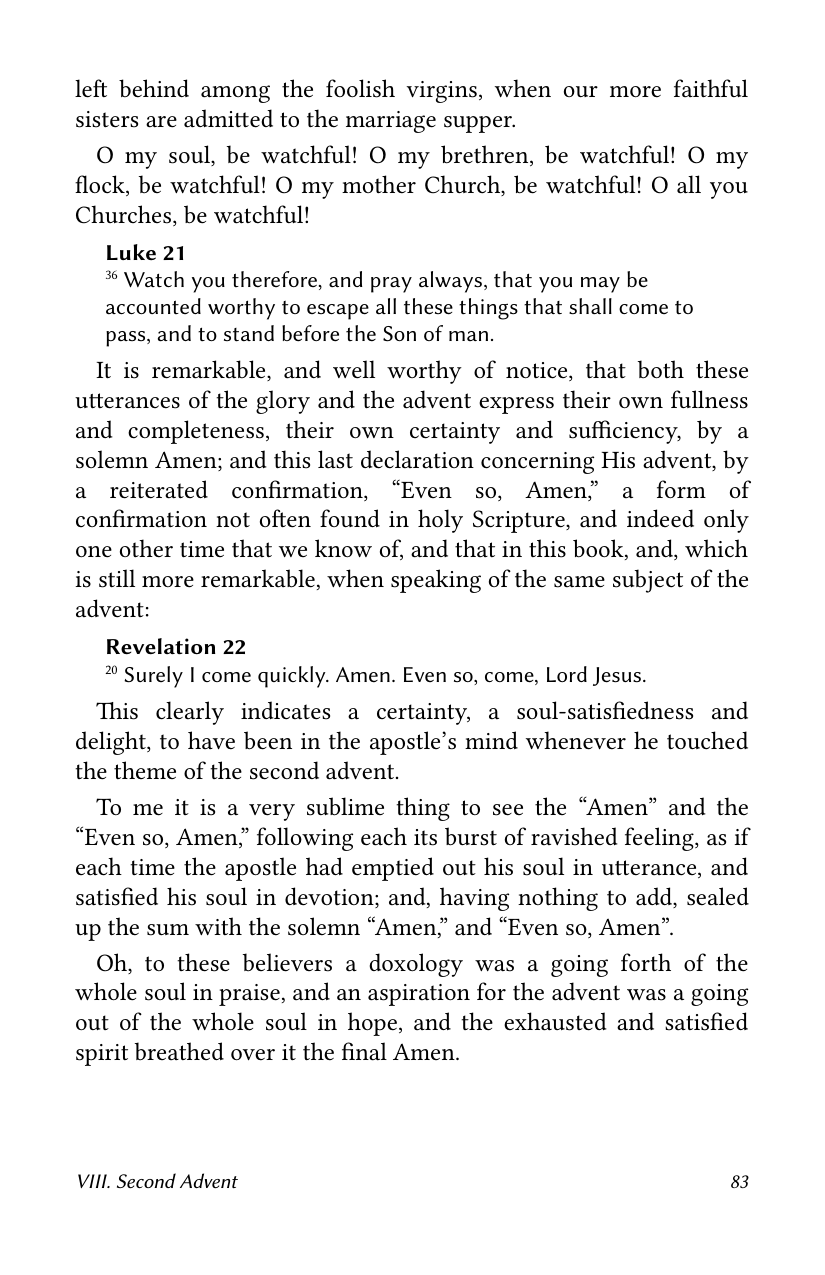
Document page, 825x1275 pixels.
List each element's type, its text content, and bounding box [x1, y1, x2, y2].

text Revelation 22 [105, 634, 750, 660]
text O my soul, be watchful! O my brethren, be watchful! O my flock, be watchful! O my mother Church, be watchful! O all you Churches, be watchful! [75, 141, 750, 229]
text 36 Watch you therefore, and pray always, that you may be accounted worthy to escape all these things that shall come to pass, and to stand before the Son of man. [105, 267, 720, 347]
text Oh, to these believers a doxology was a going forth of the whole soul in praise, and an aspiration for the advent was a going out of the whole soul in hope, and the exhausted and satisfied spirit breathed over it the final Amen. [75, 948, 750, 1067]
text It is remarkable, and well worthy of notice, that both these utterances of the glory and the advent express their own fullness and completeness, their own certainty and sufficiency, by a solemn Amen; and this last declaration concerning His advent, by a reiterated confirmation, “Even so, Amen,” a form of confirmation not often found in holy Scripture, and indeed only one other time that we know of, and that in this book, and, which is still more remarkable, when speaking of the same subject of the advent: [75, 356, 750, 624]
text 20 Surely I come quickly. Amen. Even so, come, Lord Jesus. [105, 662, 720, 688]
text left behind among the foolish virgins, when our more faithful sisters are admitted to the marriage supper. [75, 75, 750, 133]
text Luke 21 [105, 239, 750, 266]
text This clearly indicates a certainty, a soul-satisfiedness and delight, to have been in the apostle’s mind whenever he touched the theme of the second advent. [75, 697, 750, 786]
text To me it is a very sublime thing to see the “Amen” and the “Even so, Amen,” following each its burst of ravished feeling, as if each time the apostle had emptied out his soul in utterance, and satisfied his soul in devotion; and, having nothing to add, sealed up the sum with the solemn “Amen,” and “Even so, Amen”. [75, 793, 750, 941]
